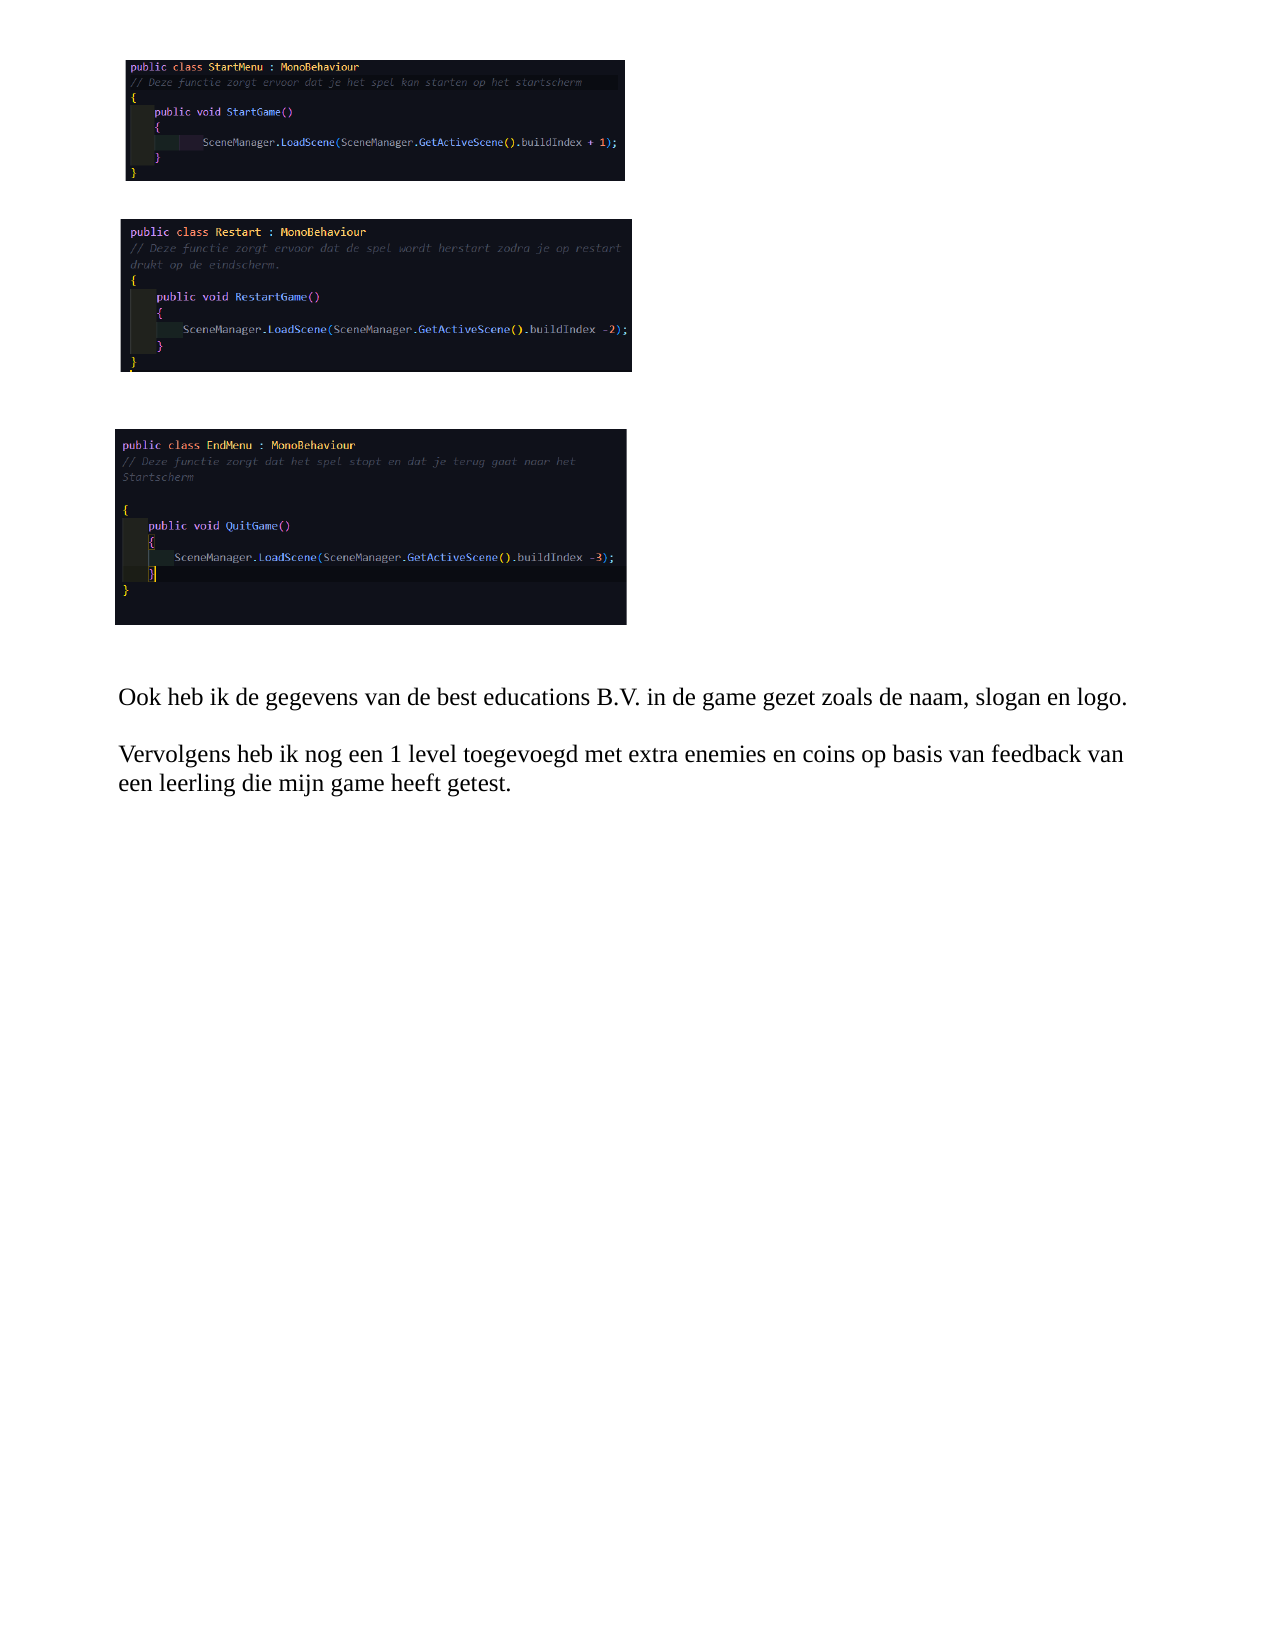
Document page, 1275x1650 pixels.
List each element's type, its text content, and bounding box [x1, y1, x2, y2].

picture [115, 429, 627, 625]
picture [125, 60, 625, 181]
picture [120, 219, 632, 372]
text Vervolgens heb ik nog een 1 level toegevoegd met extra enemies en coins op basis van feedback van een leerling die mijn game heeft getest. [118, 739, 1157, 797]
text Ook heb ik de gegevens van de best educations B.V. in de game gezet zoals de naam, slogan en logo. [118, 682, 1157, 711]
